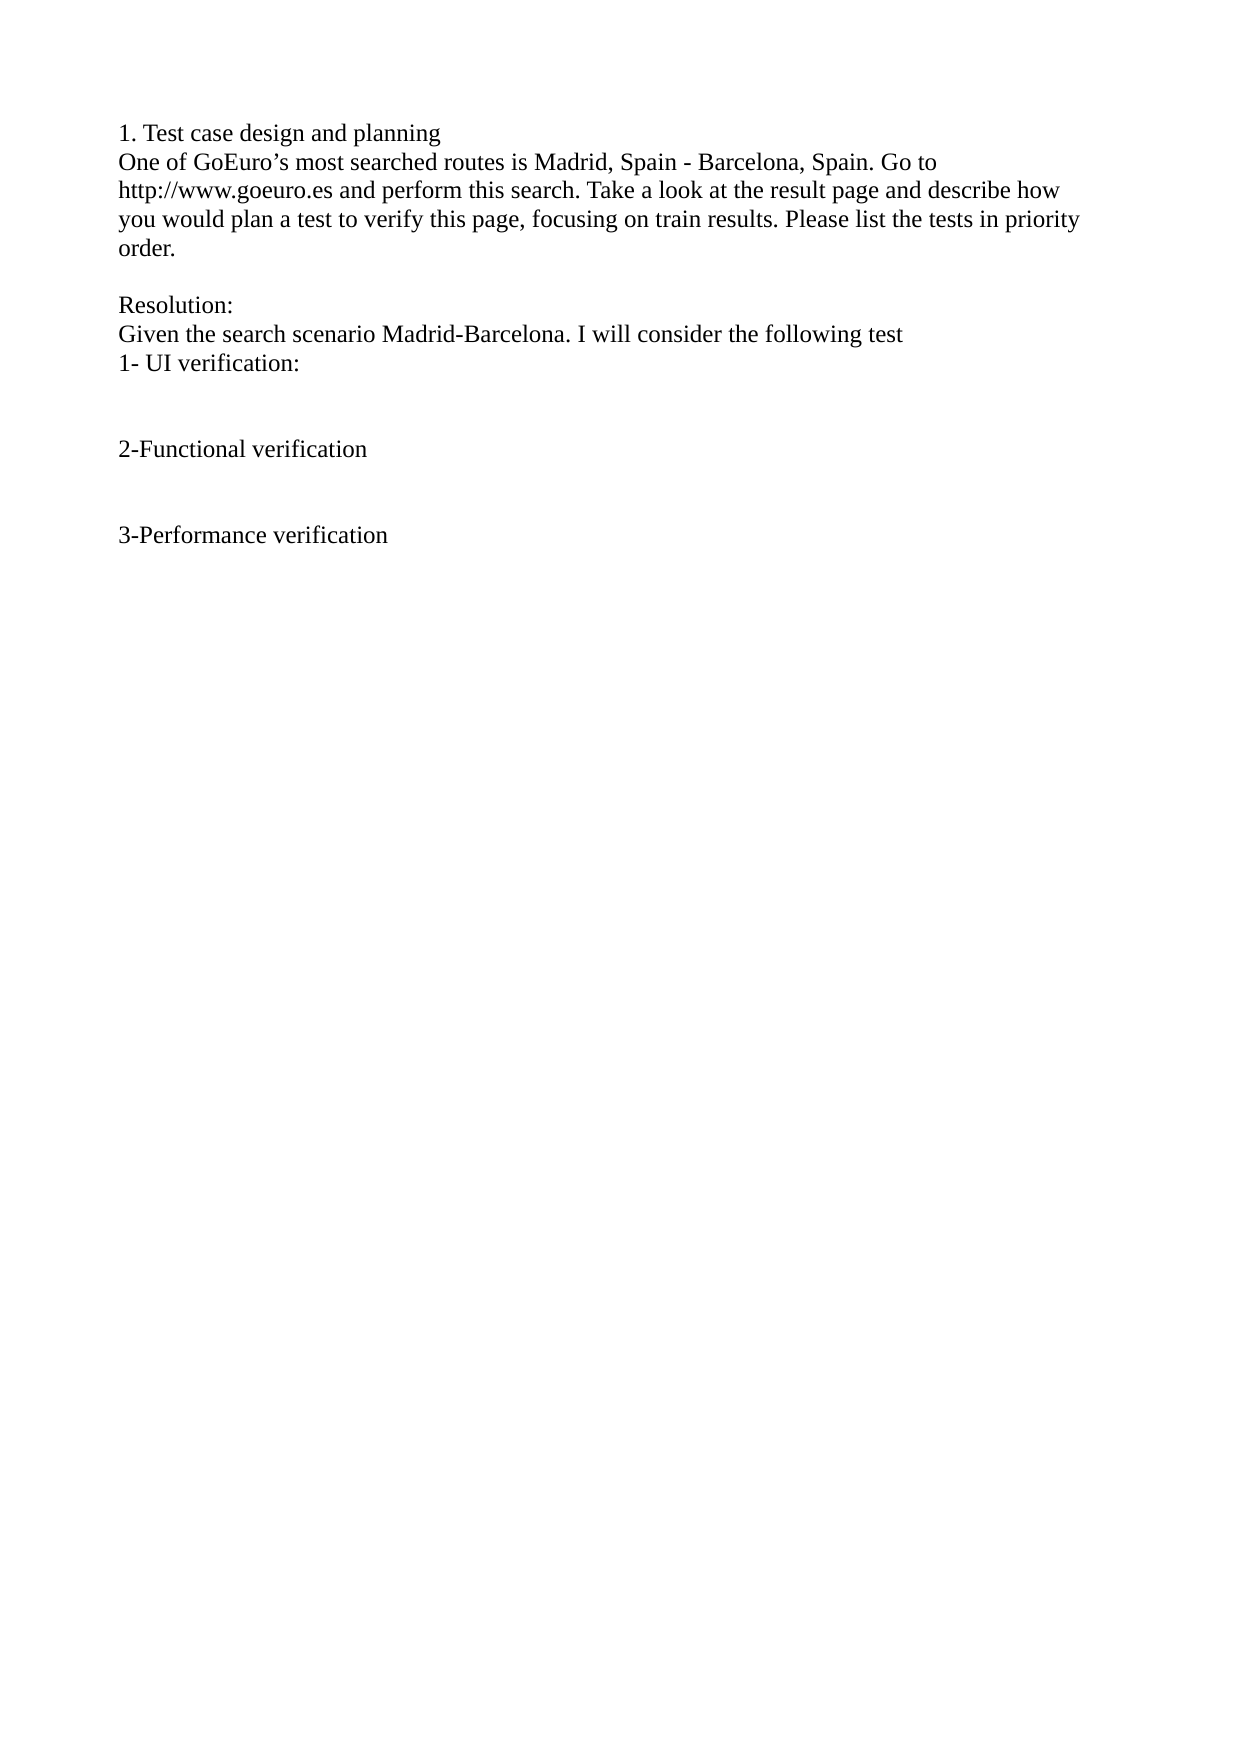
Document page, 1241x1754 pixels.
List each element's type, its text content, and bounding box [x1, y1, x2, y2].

text order. [118, 233, 1122, 262]
text 2-Functional verification [118, 434, 1122, 463]
text One of GoEuro’s most searched routes is Madrid, Spain - Barcelona, Spain. Go to [118, 147, 1122, 176]
text Given the search scenario Madrid-Barcelona. I will consider the following test [118, 319, 1122, 348]
text 1. Test case design and planning [118, 118, 1122, 147]
text 3-Performance verification [118, 521, 1122, 549]
text 1- UI verification: [118, 348, 1122, 377]
text http://www.goeuro.es and perform this search. Take a look at the result page and describe how [118, 176, 1122, 204]
text you would plan a test to verify this page, focusing on train results. Please list the tests in priority [118, 204, 1122, 233]
text Resolution: [118, 291, 1122, 319]
